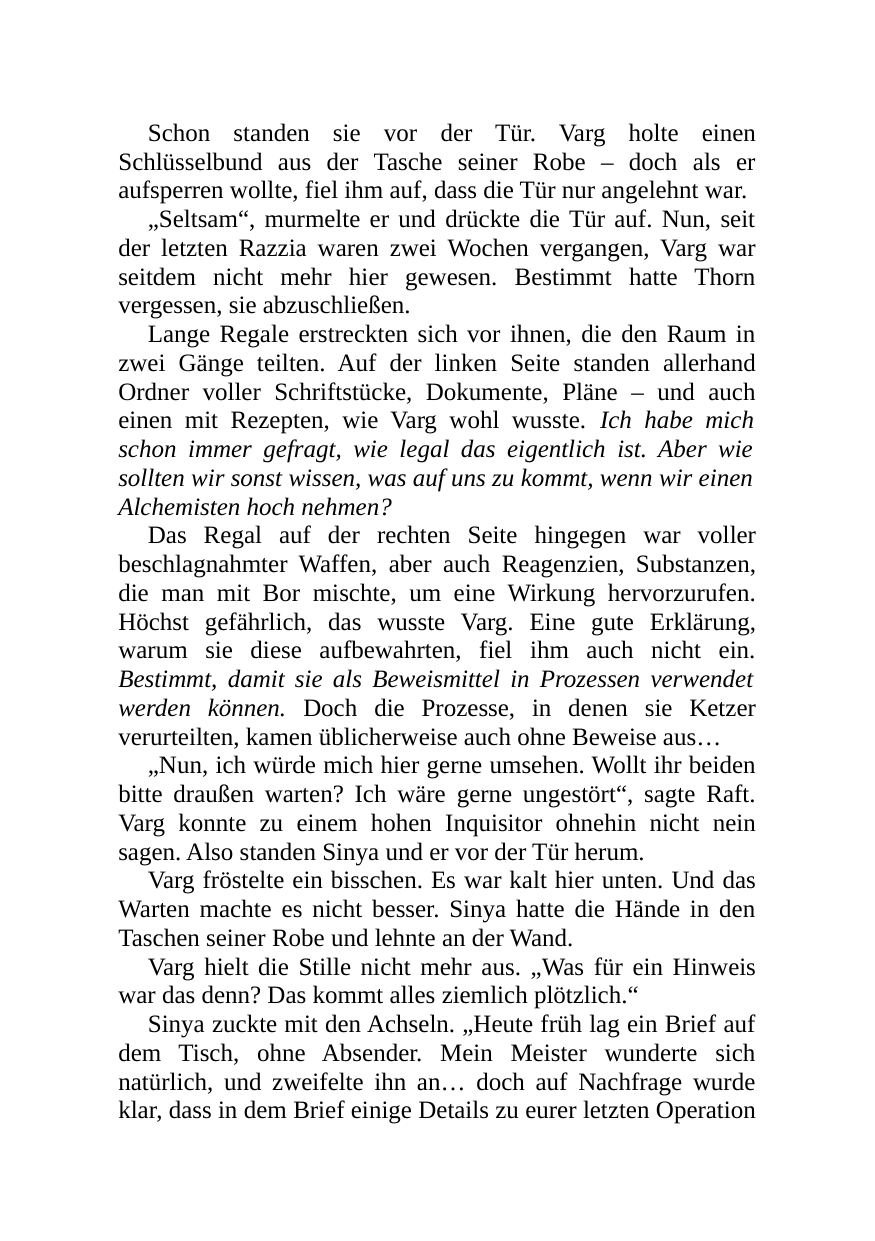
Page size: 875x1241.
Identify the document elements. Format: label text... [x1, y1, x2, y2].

text Das Regal auf der rechten Seite hingegen war voller beschlagnahmter Waffen, aber auch Reagenzien, Substanzen, die man mit Bor mischte, um eine Wirkung hervorzurufen. Höchst gefährlich, das wusste Varg. Eine gute Erklärung, warum sie diese aufbewahrten, fiel ihm auch nicht ein. Bestimmt, damit sie als Beweismittel in Prozessen verwendet werden können. Doch die Prozesse, in denen sie Ketzer verurteilten, kamen üblicherweise auch ohne Beweise aus… [118, 521, 756, 751]
text Varg hielt die Stille nicht mehr aus. „Was für ein Hinweis war das denn? Das kommt alles ziemlich plötzlich.“ [118, 952, 756, 1009]
text Lange Regale erstreckten sich vor ihnen, die den Raum in zwei Gänge teilten. Auf der linken Seite standen allerhand Ordner voller Schriftstücke, Dokumente, Pläne – und auch einen mit Rezepten, wie Varg wohl wusste. Ich habe mich schon immer gefragt, wie legal das eigentlich ist. Aber wie sollten wir sonst wissen, was auf uns zu kommt, wenn wir einen Alchemisten hoch nehmen? [118, 319, 756, 521]
text „Seltsam“, murmelte er und drückte die Tür auf. Nun, seit der letzten Razzia waren zwei Wochen vergangen, Varg war seitdem nicht mehr hier gewesen. Bestimmt hatte Thorn vergessen, sie abzuschließen. [118, 204, 756, 319]
text Schon standen sie vor der Tür. Varg holte einen Schlüsselbund aus der Tasche seiner Robe – doch als er aufsperren wollte, fiel ihm auf, dass die Tür nur angelehnt war. [118, 118, 756, 204]
text Sinya zuckte mit den Achseln. „Heute früh lag ein Brief auf dem Tisch, ohne Absender. Mein Meister wunderte sich natürlich, und zweifelte ihn an… doch auf Nachfrage wurde klar, dass in dem Brief einige Details zu eurer letzten Operation [118, 1009, 756, 1124]
text „Nun, ich würde mich hier gerne umsehen. Wollt ihr beiden bitte draußen warten? Ich wäre gerne ungestört“, sagte Raft. Varg konnte zu einem hohen Inquisitor ohnehin nicht nein sagen. Also standen Sinya und er vor der Tür herum. [118, 751, 756, 866]
text Varg fröstelte ein bisschen. Es war kalt hier unten. Und das Warten machte es nicht besser. Sinya hatte die Hände in den Taschen seiner Robe und lehnte an der Wand. [118, 866, 756, 952]
